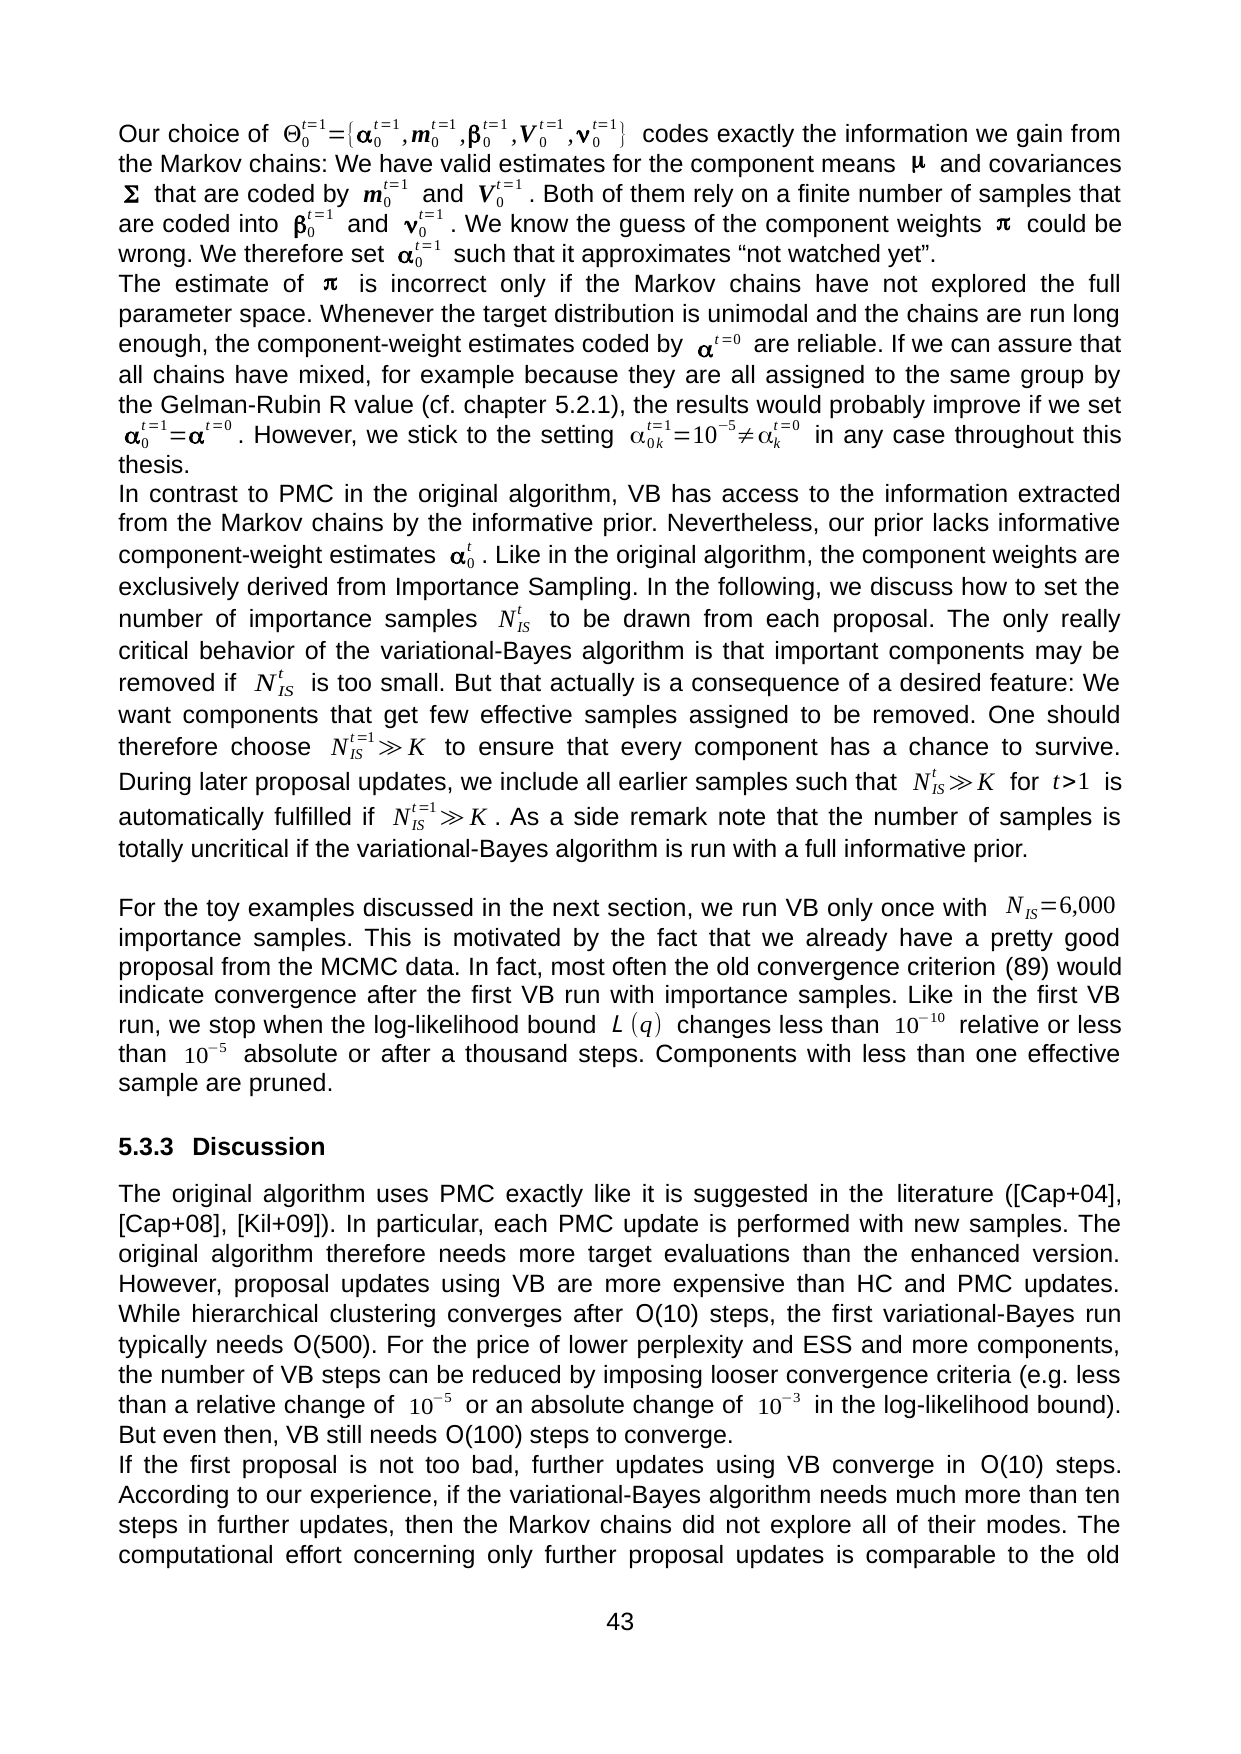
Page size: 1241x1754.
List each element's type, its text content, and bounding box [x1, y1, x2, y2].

text For the toy examples discussed in the next section, we run VB only once with importance samples. This is motivated by the fact that we already have a pretty good proposal from the MCMC data. In fact, most often the old convergence criterion (89) would indicate convergence after the first VB run with importance samples. Like in the first VB run, we stop when the log-likelihood bound changes less than relative or less than absolute or after a thousand steps. Components with less than one effective sample are pruned. [118, 891, 1122, 1097]
text The original algorithm uses PMC exactly like it is suggested in the literature ([Cap+04], [Cap+08], [Kil+09]). In particular, each PMC update is performed with new samples. The original algorithm therefore needs more target evaluations than the enhanced version. However, proposal updates using VB are more expensive than HC and PMC updates. While hierarchical clustering converges after O(10) steps, the first variational-Bayes run typically needs O(500). For the price of lower perplexity and ESS and more components, the number of VB steps can be reduced by imposing looser convergence criteria (e.g. less than a relative change of or an absolute change of in the log-likelihood bound). But even then, VB still needs O(100) steps to converge. [118, 1178, 1122, 1449]
text If the first proposal is not too bad, further updates using VB converge in O(10) steps. According to our experience, if the variational-Bayes algorithm needs much more than ten steps in further updates, then the Markov chains did not explore all of their modes. The computational effort concerning only further proposal updates is comparable to the old [118, 1449, 1122, 1570]
text The estimate of is incorrect only if the Markov chains have not explored the full parameter space. Whenever the target distribution is unimodal and the chains are run long enough, the component-weight estimates coded by are reliable. If we can assure that all chains have mixed, for example because they are all assigned to the same group by the Gelman-Rubin R value (cf. chapter 5.2.1), the results would probably improve if we set . However, we stick to the setting in any case throughout this thesis. [118, 269, 1122, 479]
text Our choice of codes exactly the information we gain from the Markov chains: We have valid estimates for the component means and covariances that are coded by and . Both of them rely on a finite number of samples that are coded into and . We know the guess of the component weights could be wrong. We therefore set such that it approximates “not watched yet”. [118, 118, 1122, 269]
text In contrast to PMC in the original algorithm, VB has access to the information extracted from the Markov chains by the informative prior. Nevertheless, our prior lacks informative component-weight estimates . Like in the original algorithm, the component weights are exclusively derived from Importance Sampling. In the following, we discuss how to set the number of importance samples to be drawn from each proposal. The only really critical behavior of the variational-Bayes algorithm is that important components may be removed if is too small. But that actually is a consequence of a desired feature: We want components that get few effective samples assigned to be removed. One should therefore choose to ensure that every component has a chance to survive. During later proposal updates, we include all earlier samples such that for is automatically fulfilled if . As a side remark note that the number of samples is totally uncritical if the variational-Bayes algorithm is run with a full informative prior. [118, 479, 1122, 862]
subtitle Discussion [118, 1132, 1122, 1160]
